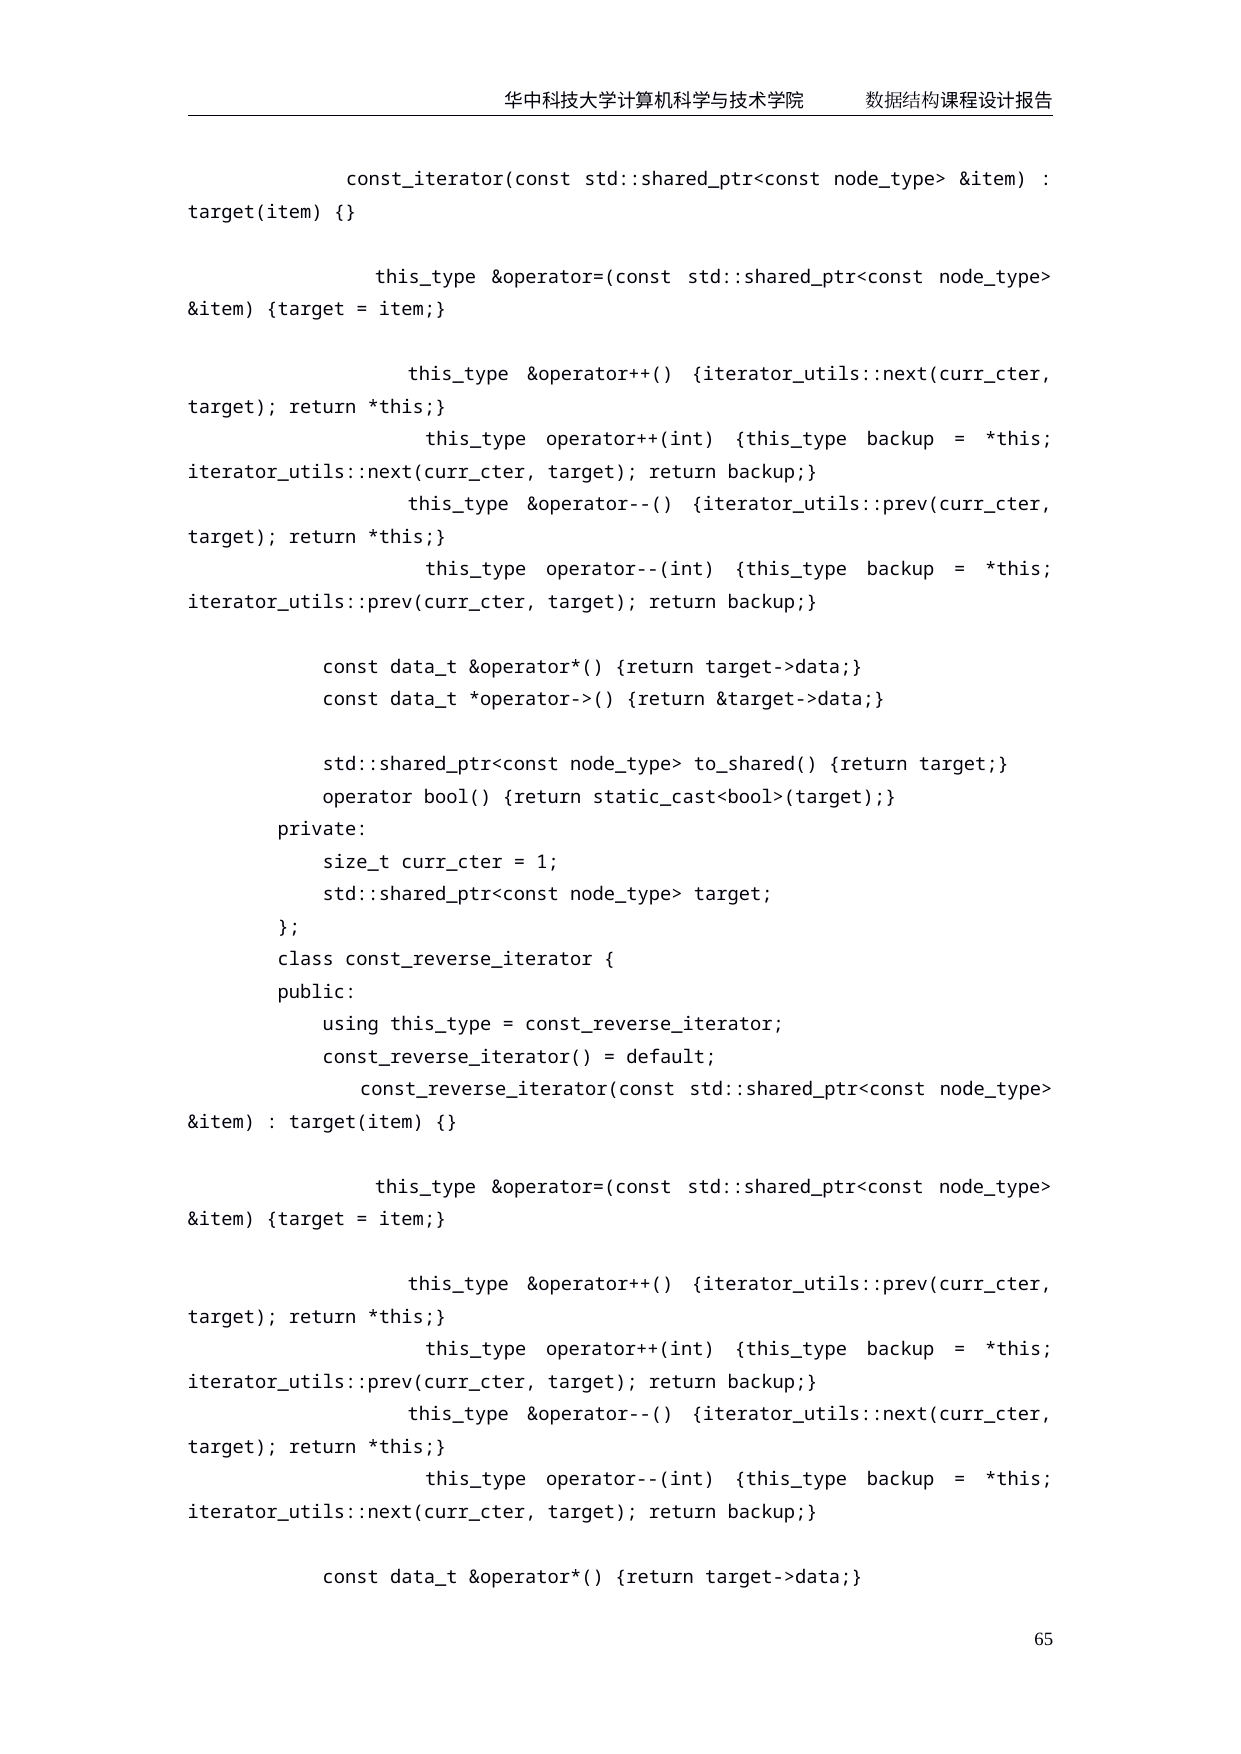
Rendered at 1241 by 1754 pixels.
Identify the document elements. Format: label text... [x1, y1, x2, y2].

text class const_reverse_iterator { [187, 942, 1053, 974]
text this_type operator--(int) {this_type backup = *this; iterator_utils::next(curr_cter, target); return backup;} [187, 1462, 1053, 1527]
text this_type &operator=(const std::shared_ptr<const node_type> &item) {target = item;} [187, 259, 1053, 324]
text public: [187, 974, 1053, 1007]
text const data_t &operator*() {return target->data;} [187, 1559, 1053, 1592]
text this_type &operator=(const std::shared_ptr<const node_type> &item) {target = item;} [187, 1169, 1053, 1234]
text std::shared_ptr<const node_type> to_shared() {return target;} [187, 747, 1053, 779]
text operator bool() {return static_cast<bool>(target);} [187, 779, 1053, 812]
text }; [187, 909, 1053, 942]
text std::shared_ptr<const node_type> target; [187, 877, 1053, 909]
text this_type &operator++() {iterator_utils::prev(curr_cter, target); return *this;} [187, 1267, 1053, 1332]
text const_reverse_iterator() = default; [187, 1039, 1053, 1072]
text const data_t *operator->() {return &target->data;} [187, 682, 1053, 714]
text using this_type = const_reverse_iterator; [187, 1007, 1053, 1039]
text private: [187, 812, 1053, 844]
text this_type operator--(int) {this_type backup = *this; iterator_utils::prev(curr_cter, target); return backup;} [187, 552, 1053, 617]
text const_reverse_iterator(const std::shared_ptr<const node_type> &item) : target(item) {} [187, 1072, 1053, 1137]
text this_type &operator++() {iterator_utils::next(curr_cter, target); return *this;} [187, 357, 1053, 422]
text this_type operator++(int) {this_type backup = *this; iterator_utils::prev(curr_cter, target); return backup;} [187, 1332, 1053, 1397]
text this_type &operator--() {iterator_utils::next(curr_cter, target); return *this;} [187, 1397, 1053, 1462]
text this_type &operator--() {iterator_utils::prev(curr_cter, target); return *this;} [187, 487, 1053, 552]
text size_t curr_cter = 1; [187, 844, 1053, 877]
text const_iterator(const std::shared_ptr<const node_type> &item) : target(item) {} [187, 162, 1053, 227]
text const data_t &operator*() {return target->data;} [187, 649, 1053, 682]
text this_type operator++(int) {this_type backup = *this; iterator_utils::next(curr_cter, target); return backup;} [187, 422, 1053, 487]
